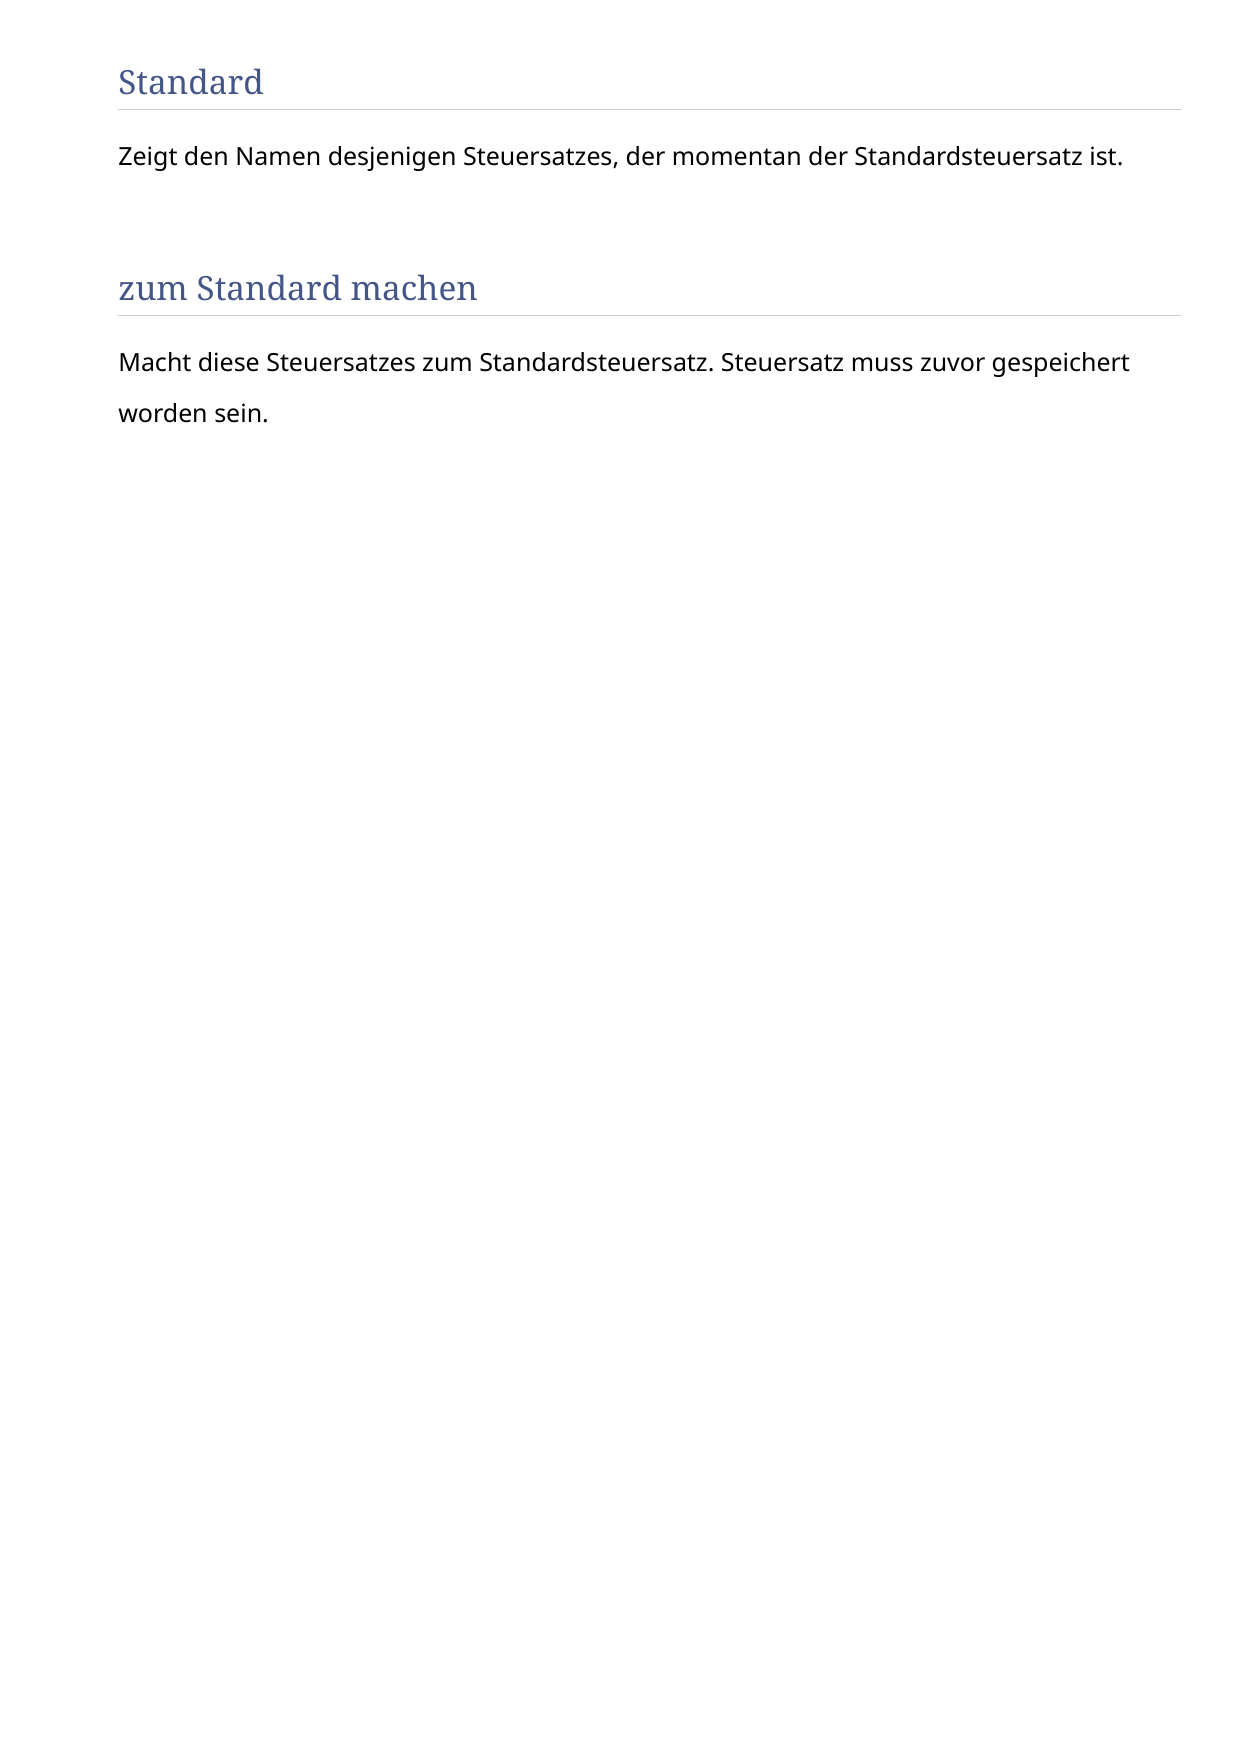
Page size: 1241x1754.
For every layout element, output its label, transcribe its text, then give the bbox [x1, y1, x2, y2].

text Zeigt den Namen desjenigen Steuersatzes, der momentan der Standardsteuersatz ist. [118, 139, 1181, 173]
subtitle zum Standard machen [118, 265, 1181, 315]
text Macht diese Steuersatzes zum Standardsteuersatz. Steuersatz muss zuvor gespeichert worden sein. [118, 344, 1181, 429]
subtitle Standard [118, 59, 1181, 109]
